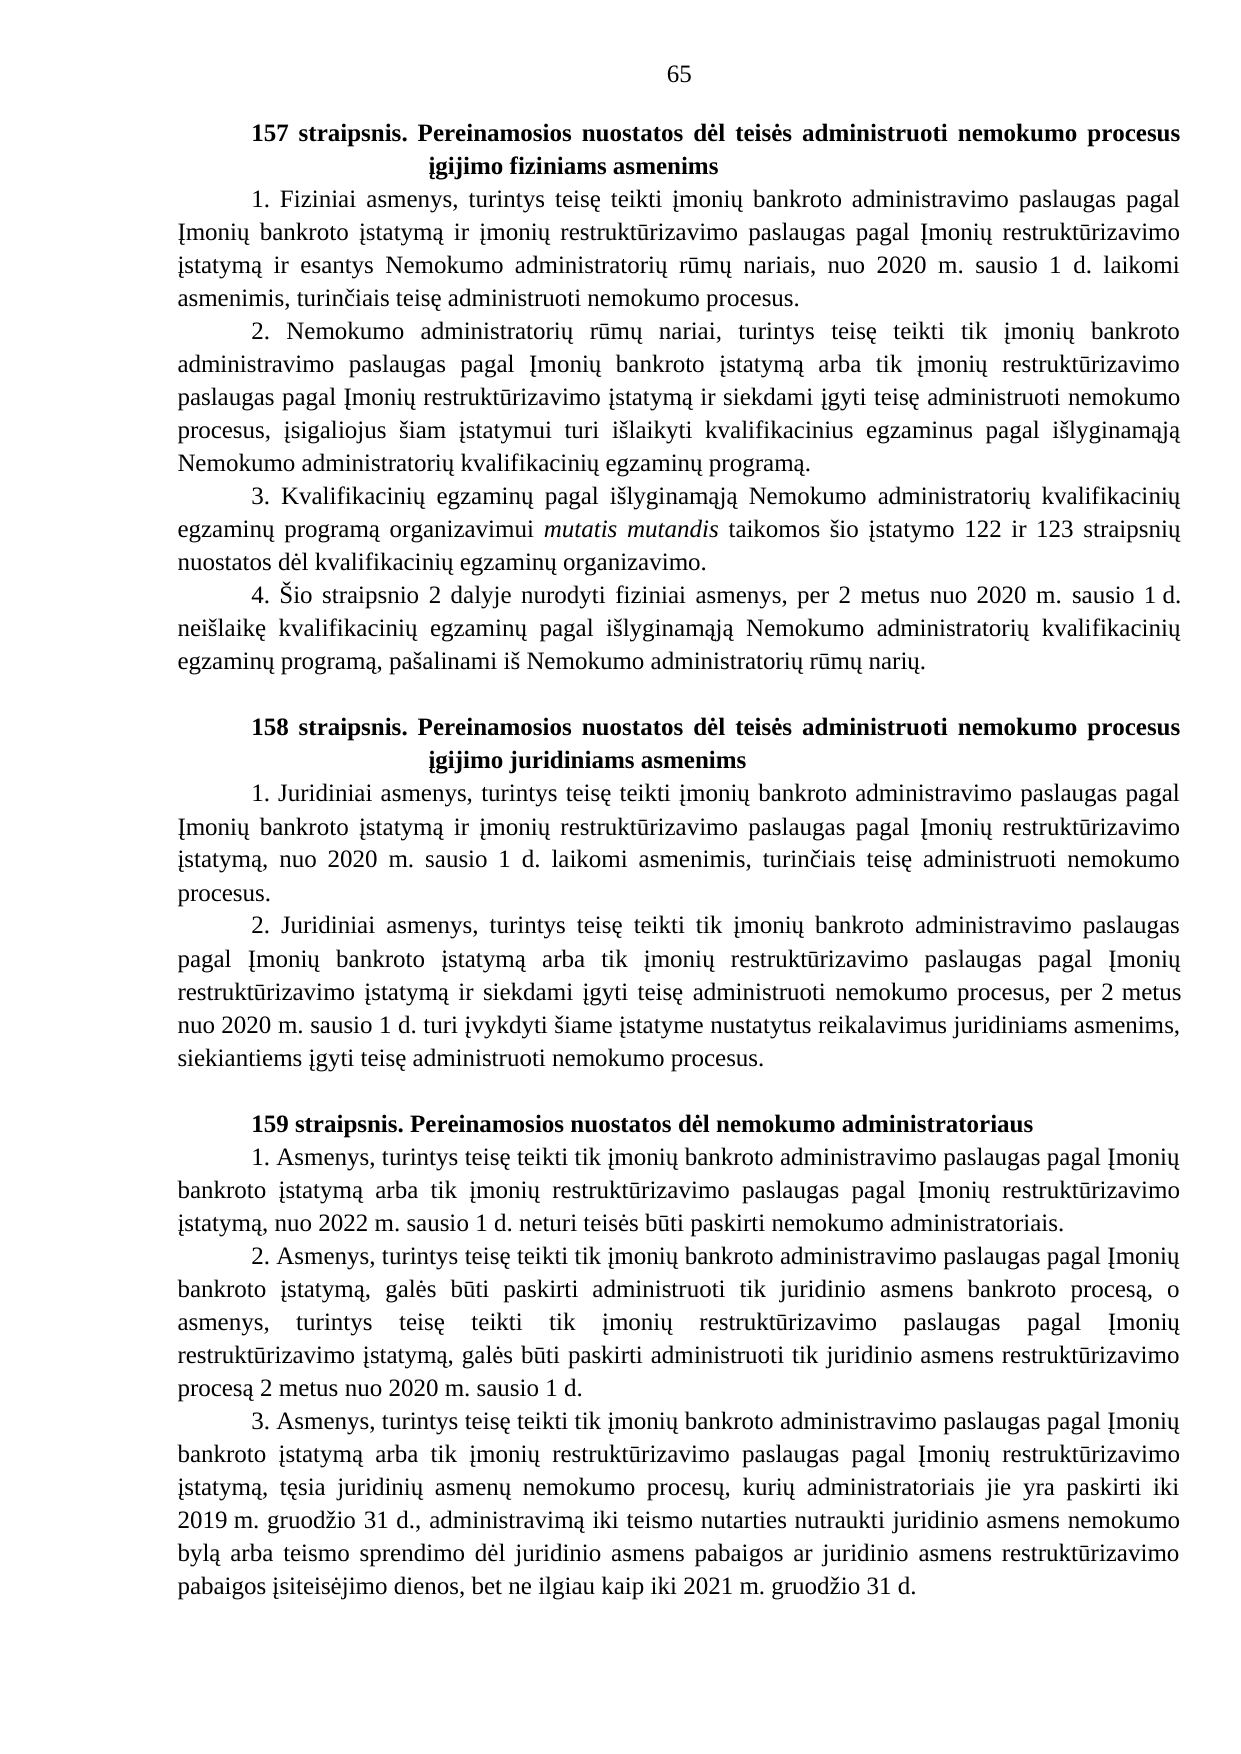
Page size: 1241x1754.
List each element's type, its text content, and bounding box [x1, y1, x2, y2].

text 2. Nemokumo administratorių rūmų nariai, turintys teisę teikti tik įmonių bankroto administravimo paslaugas pagal Įmonių bankroto įstatymą arba tik įmonių restruktūrizavimo paslaugas pagal Įmonių restruktūrizavimo įstatymą ir siekdami įgyti teisę administruoti nemokumo procesus, įsigaliojus šiam įstatymui turi išlaikyti kvalifikacinius egzaminus pagal išlyginamąją Nemokumo administratorių kvalifikacinių egzaminų programą. [177, 316, 1181, 477]
text 1. Asmenys, turintys teisę teikti tik įmonių bankroto administravimo paslaugas pagal Įmonių bankroto įstatymą arba tik įmonių restruktūrizavimo paslaugas pagal Įmonių restruktūrizavimo įstatymą, nuo 2022 m. sausio 1 d. neturi teisės būti paskirti nemokumo administratoriais. [177, 1142, 1181, 1237]
text 2. Juridiniai asmenys, turintys teisę teikti tik įmonių bankroto administravimo paslaugas pagal Įmonių bankroto įstatymą arba tik įmonių restruktūrizavimo paslaugas pagal Įmonių restruktūrizavimo įstatymą ir siekdami įgyti teisę administruoti nemokumo procesus, per 2 metus nuo 2020 m. sausio 1 d. turi įvykdyti šiame įstatyme nustatytus reikalavimus juridiniams asmenims, siekiantiems įgyti teisę administruoti nemokumo procesus. [177, 911, 1181, 1071]
text 1. Fiziniai asmenys, turintys teisę teikti įmonių bankroto administravimo paslaugas pagal Įmonių bankroto įstatymą ir įmonių restruktūrizavimo paslaugas pagal Įmonių restruktūrizavimo įstatymą ir esantys Nemokumo administratorių rūmų nariais, nuo 2020 m. sausio 1 d. laikomi asmenimis, turinčiais teisę administruoti nemokumo procesus. [177, 184, 1181, 312]
text 157 straipsnis. Pereinamosios nuostatos dėl teisės administruoti nemokumo procesus įgijimo fiziniams asmenims [251, 118, 1181, 180]
text 1. Juridiniai asmenys, turintys teisę teikti įmonių bankroto administravimo paslaugas pagal Įmonių bankroto įstatymą ir įmonių restruktūrizavimo paslaugas pagal Įmonių restruktūrizavimo įstatymą, nuo 2020 m. sausio 1 d. laikomi asmenimis, turinčiais teisę administruoti nemokumo procesus. [177, 778, 1181, 906]
text 3. Asmenys, turintys teisę teikti tik įmonių bankroto administravimo paslaugas pagal Įmonių bankroto įstatymą arba tik įmonių restruktūrizavimo paslaugas pagal Įmonių restruktūrizavimo įstatymą, tęsia juridinių asmenų nemokumo procesų, kurių administratoriais jie yra paskirti iki 2019 m. gruodžio 31 d., administravimą iki teismo nutarties nutraukti juridinio asmens nemokumo bylą arba teismo sprendimo dėl juridinio asmens pabaigos ar juridinio asmens restruktūrizavimo pabaigos įsiteisėjimo dienos, bet ne ilgiau kaip iki 2021 m. gruodžio 31 d. [177, 1406, 1181, 1600]
text 4. Šio straipsnio 2 dalyje nurodyti fiziniai asmenys, per 2 metus nuo 2020 m. sausio 1 d. neišlaikę kvalifikacinių egzaminų pagal išlyginamąją Nemokumo administratorių kvalifikacinių egzaminų programą, pašalinami iš Nemokumo administratorių rūmų narių. [177, 580, 1181, 675]
text 158 straipsnis. Pereinamosios nuostatos dėl teisės administruoti nemokumo procesus įgijimo juridiniams asmenims [251, 712, 1181, 774]
text 3. Kvalifikacinių egzaminų pagal išlyginamąją Nemokumo administratorių kvalifikacinių egzaminų programą organizavimui mutatis mutandis taikomos šio įstatymo 122 ir 123 straipsnių nuostatos dėl kvalifikacinių egzaminų organizavimo. [177, 481, 1181, 576]
text 2. Asmenys, turintys teisę teikti tik įmonių bankroto administravimo paslaugas pagal Įmonių bankroto įstatymą, galės būti paskirti administruoti tik juridinio asmens bankroto procesą, o asmenys, turintys teisę teikti tik įmonių restruktūrizavimo paslaugas pagal Įmonių restruktūrizavimo įstatymą, galės būti paskirti administruoti tik juridinio asmens restruktūrizavimo procesą 2 metus nuo 2020 m. sausio 1 d. [177, 1241, 1181, 1402]
text 159 straipsnis. Pereinamosios nuostatos dėl nemokumo administratoriaus [177, 1109, 1181, 1137]
